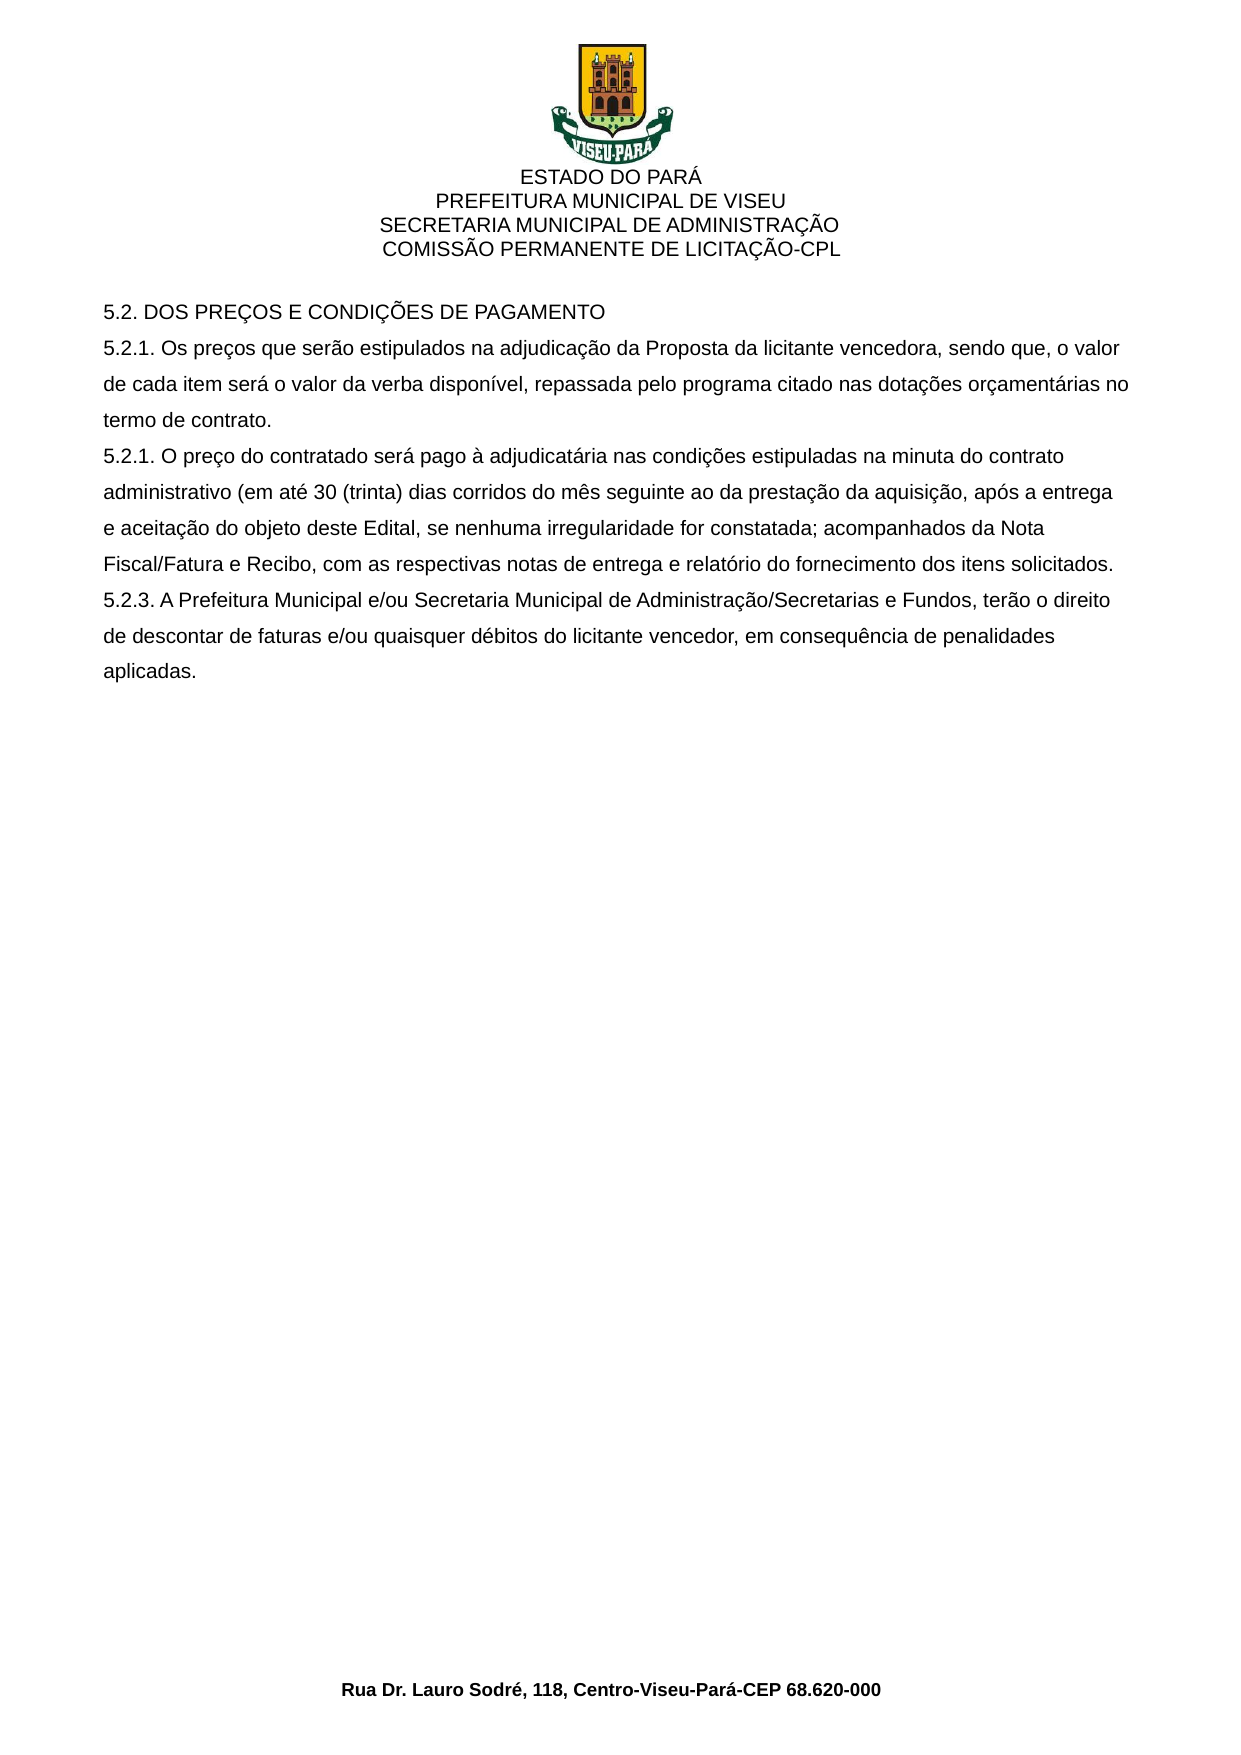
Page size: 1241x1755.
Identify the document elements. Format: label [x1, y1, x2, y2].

picture [551, 44, 674, 165]
